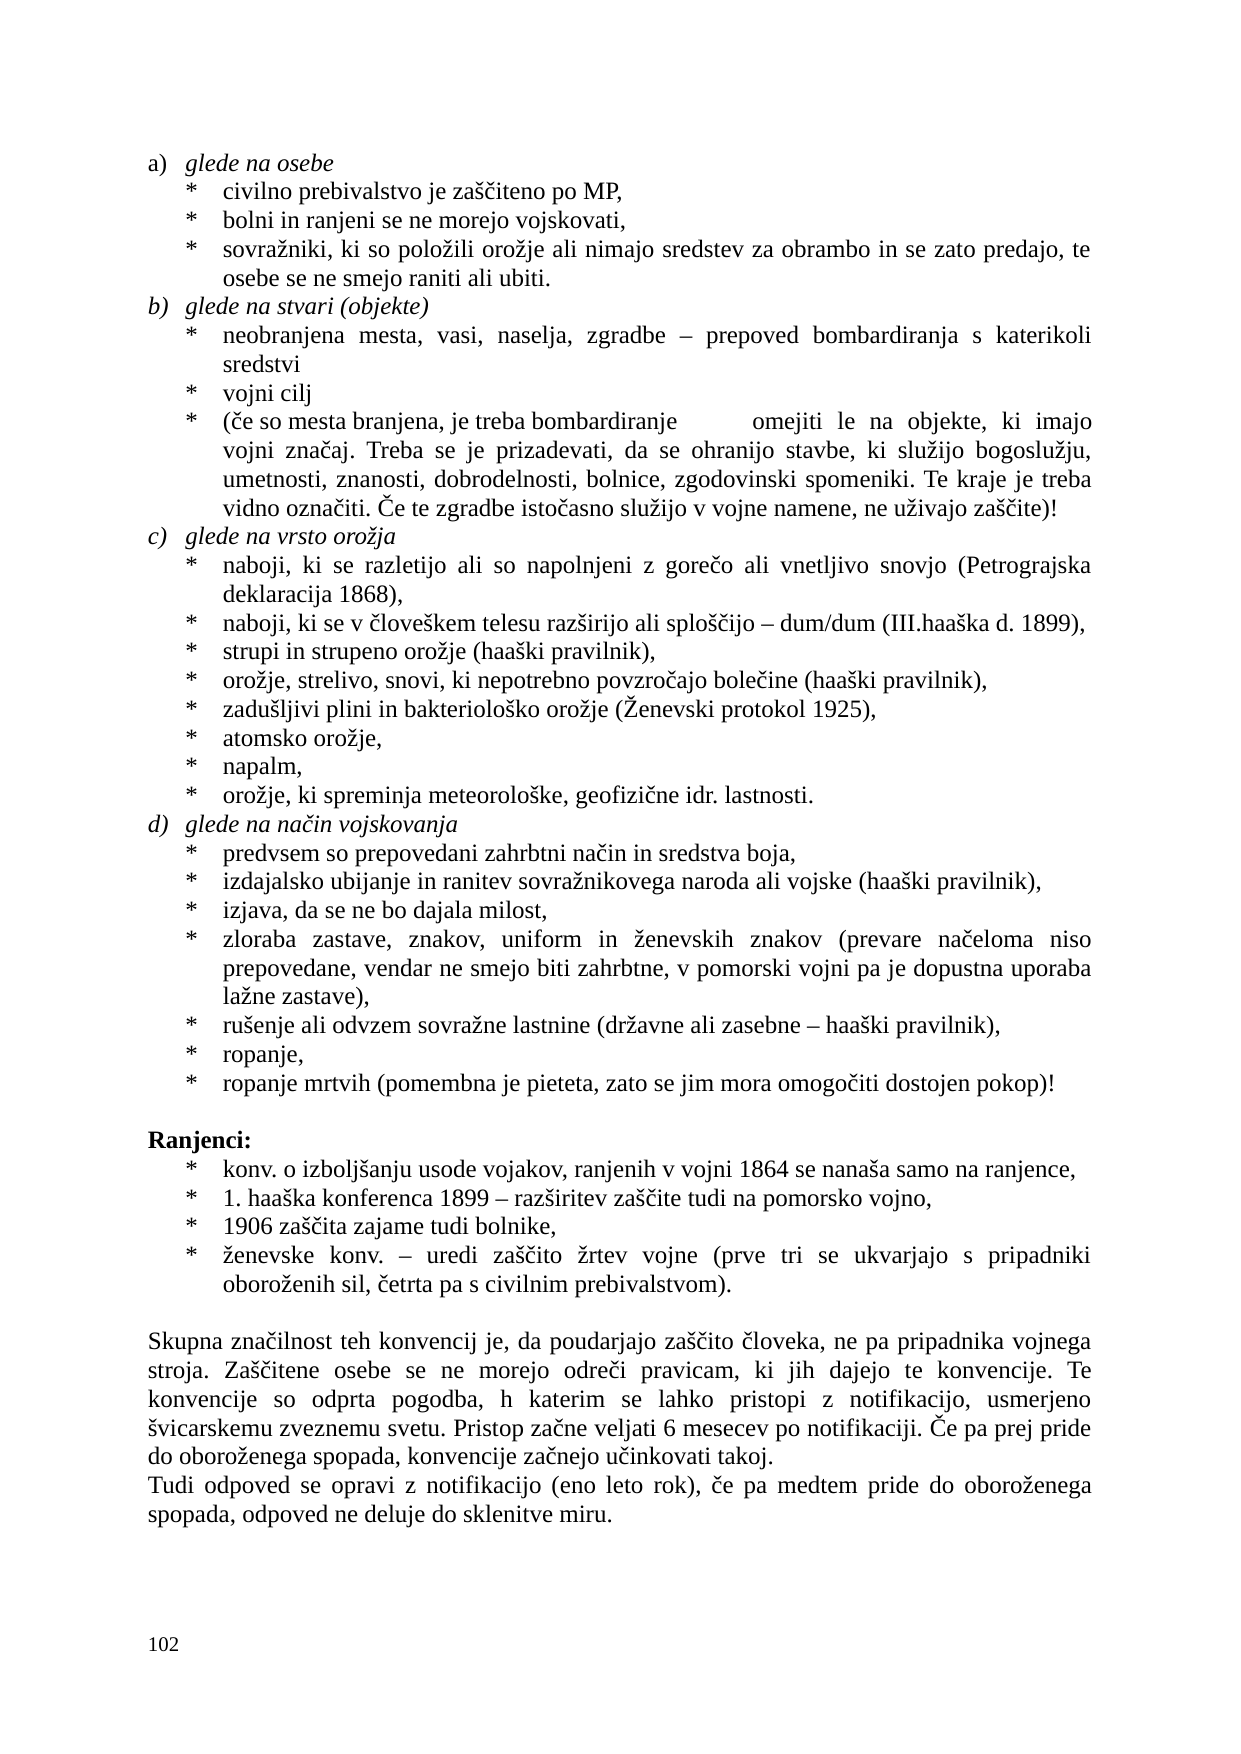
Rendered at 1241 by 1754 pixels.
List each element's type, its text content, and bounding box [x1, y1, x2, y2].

list zloraba zastave, znakov, uniform in ženevskih znakov (prevare načeloma niso prepovedane, vendar ne smejo biti zahrbtne, v pomorski vojni pa je dopustna uporaba lažne zastave), [185, 924, 1093, 1010]
list civilno prebivalstvo je zaščiteno po MP, [185, 176, 1093, 205]
list vojni cilj [185, 378, 1093, 406]
text Skupna značilnost teh konvencij je, da poudarjajo zaščito človeka, ne pa pripadnika vojnega stroja. Zaščitene osebe se ne morejo odreči pravicam, ki jih dajejo te konvencije. Te konvencije so odprta pogodba, h katerim se lahko pristopi z notifikacijo, usmerjeno švicarskemu zveznemu svetu. Pristop začne veljati 6 mesecev po notifikaciji. Če pa prej pride do oboroženega spopada, konvencije začnejo učinkovati takoj. [148, 1326, 1093, 1470]
list naboji, ki se razletijo ali so napolnjeni z gorečo ali vnetljivo snovjo (Petrograjska deklaracija 1868), [185, 550, 1093, 608]
list naboji, ki se v človeškem telesu razširijo ali sploščijo – dum/dum (III.haaška d. 1899), [185, 608, 1093, 636]
list glede na osebe [148, 148, 1093, 176]
text Ranjenci: [148, 1125, 1093, 1154]
text Tudi odpoved se opravi z notifikacijo (eno leto rok), če pa medtem pride do oboroženega spopada, odpoved ne deluje do sklenitve miru. [148, 1470, 1093, 1528]
list glede na način vojskovanja [148, 809, 1093, 838]
list predvsem so prepovedani zahrbtni način in sredstva boja, [185, 838, 1093, 866]
list izdajalsko ubijanje in ranitev sovražnikovega naroda ali vojske (haaški pravilnik), [185, 866, 1093, 895]
list ropanje, [185, 1039, 1093, 1068]
list zadušljivi plini in bakteriološko orožje (Ženevski protokol 1925), [185, 694, 1093, 723]
list rušenje ali odvzem sovražne lastnine (državne ali zasebne – haaški pravilnik), [185, 1010, 1093, 1039]
list (če so mesta branjena, je treba bombardiranje omejiti le na objekte, ki imajo vojni značaj. Treba se je prizadevati, da se ohranijo stavbe, ki služijo bogoslužju, umetnosti, znanosti, dobrodelnosti, bolnice, zgodovinski spomeniki. Te kraje je treba vidno označiti. Če te zgradbe istočasno služijo v vojne namene, ne uživajo zaščite)! [185, 406, 1093, 521]
list strupi in strupeno orožje (haaški pravilnik), [185, 636, 1093, 665]
list izjava, da se ne bo dajala milost, [185, 895, 1093, 924]
list ropanje mrtvih (pomembna je pieteta, zato se jim mora omogočiti dostojen pokop)! [185, 1068, 1093, 1096]
list 1906 zaščita zajame tudi bolnike, [185, 1211, 1093, 1240]
list konv. o izboljšanju usode vojakov, ranjenih v vojni 1864 se nanaša samo na ranjence, [185, 1154, 1093, 1183]
list glede na stvari (objekte) [148, 291, 1093, 320]
list sovražniki, ki so položili orožje ali nimajo sredstev za obrambo in se zato predajo, te osebe se ne smejo raniti ali ubiti. [185, 234, 1093, 291]
list 1. haaška konferenca 1899 – razširitev zaščite tudi na pomorsko vojno, [185, 1183, 1093, 1211]
list napalm, [185, 751, 1093, 780]
list ženevske konv. – uredi zaščito žrtev vojne (prve tri se ukvarjajo s pripadniki oboroženih sil, četrta pa s civilnim prebivalstvom). [185, 1240, 1093, 1298]
list neobranjena mesta, vasi, naselja, zgradbe – prepoved bombardiranja s katerikoli sredstvi [185, 320, 1093, 378]
list glede na vrsto orožja [148, 521, 1093, 550]
list bolni in ranjeni se ne morejo vojskovati, [185, 205, 1093, 234]
list orožje, ki spreminja meteorološke, geofizične idr. lastnosti. [185, 780, 1093, 809]
list orožje, strelivo, snovi, ki nepotrebno povzročajo bolečine (haaški pravilnik), [185, 665, 1093, 694]
list atomsko orožje, [185, 723, 1093, 751]
